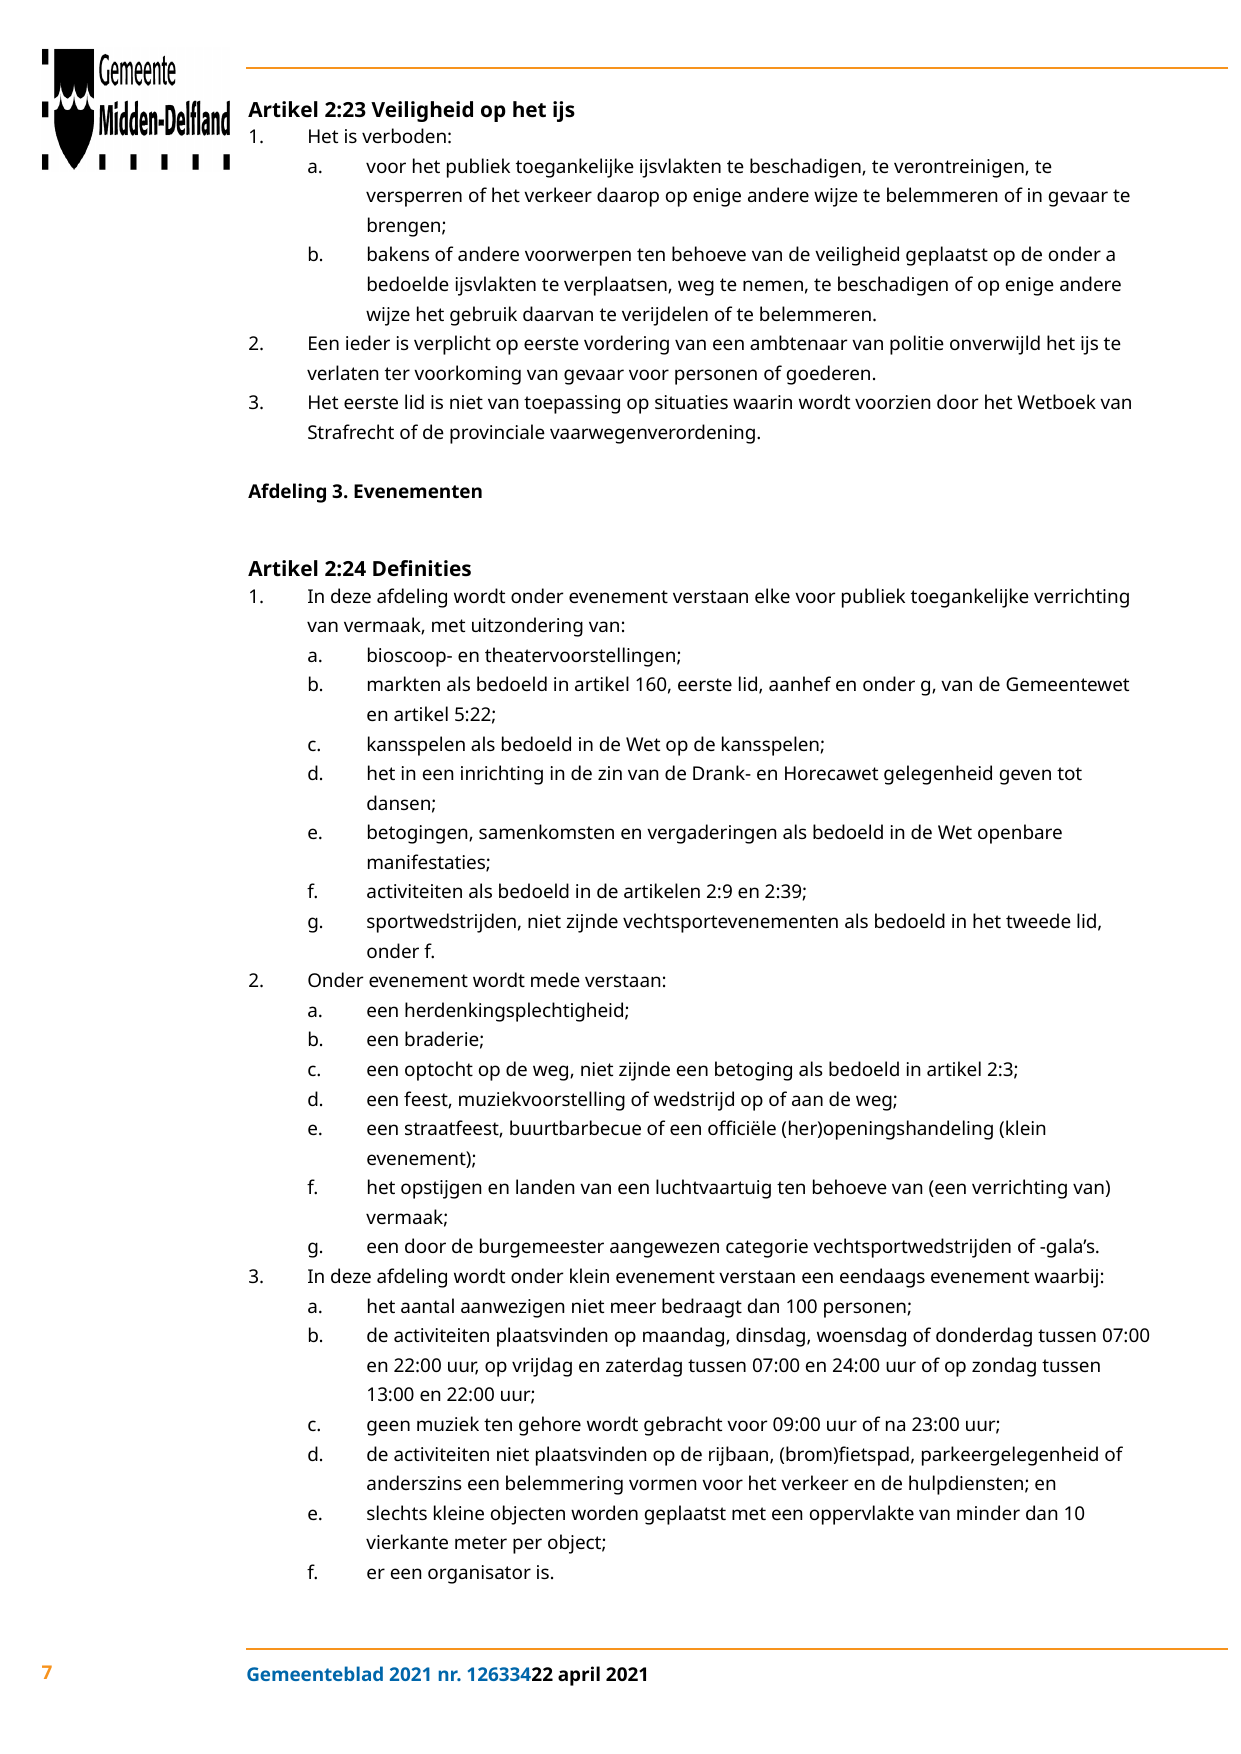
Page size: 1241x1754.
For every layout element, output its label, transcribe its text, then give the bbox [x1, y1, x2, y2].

list een feest, muziekvoorstelling of wedstrijd op of aan de weg; [307, 1086, 1152, 1111]
text Afdeling 3. Evenementen [248, 478, 1152, 504]
text Artikel 2:24 Definities [248, 554, 1152, 583]
list bakens of andere voorwerpen ten behoeve van de veiligheid geplaatst op de onder a bedoelde ijsvlakten te verplaatsen, weg te nemen, te beschadigen of op enige andere wijze het gebruik daarvan te verijdelen of te belemmeren. [307, 242, 1152, 326]
list betogingen, samenkomsten en vergaderingen als bedoeld in de Wet openbare manifestaties; [307, 819, 1152, 875]
list Het eerste lid is niet van toepassing op situaties waarin wordt voorzien door het Wetboek van Strafrecht of de provinciale vaarwegenverordening. [248, 389, 1152, 445]
list een door de burgemeester aangewezen categorie vechtsportwedstrijden of -gala’s. [307, 1234, 1152, 1259]
list voor het publiek toegankelijke ijsvlakten te beschadigen, te verontreinigen, te versperren of het verkeer daarop op enige andere wijze te belemmeren of in gevaar te brengen; [307, 153, 1152, 238]
list het opstijgen en landen van een luchtvaartuig ten behoeve van (een verrichting van) vermaak; [307, 1174, 1152, 1230]
list Een ieder is verplicht op eerste vordering van een ambtenaar van politie onverwijld het ijs te verlaten ter voorkoming van gevaar voor personen of goederen. [248, 330, 1152, 386]
list markten als bedoeld in artikel 160, eerste lid, aanhef en onder g, van de Gemeentewet en artikel 5:22; [307, 672, 1152, 727]
list slechts kleine objecten worden geplaatst met een oppervlakte van minder dan 10 vierkante meter per object; [307, 1500, 1152, 1555]
list het aantal aanwezigen niet meer bedraagt dan 100 personen; [307, 1293, 1152, 1318]
list de activiteiten plaatsvinden op maandag, dinsdag, woensdag of donderdag tussen 07:00 en 22:00 uur, op vrijdag en zaterdag tussen 07:00 en 24:00 uur of op zondag tussen 13:00 en 22:00 uur; [307, 1322, 1152, 1407]
list er een organisator is. [307, 1559, 1152, 1585]
list activiteiten als bedoeld in de artikelen 2:9 en 2:39; [307, 879, 1152, 904]
list In deze afdeling wordt onder evenement verstaan elke voor publiek toegankelijke verrichting van vermaak, met uitzondering van: [248, 583, 1152, 638]
list een optocht op de weg, niet zijnde een betoging als bedoeld in artikel 2:3; [307, 1056, 1152, 1082]
list geen muziek ten gehore wordt gebracht voor 09:00 uur of na 23:00 uur; [307, 1411, 1152, 1437]
list Onder evenement wordt mede verstaan: [248, 967, 1152, 993]
list een braderie; [307, 1027, 1152, 1052]
list het in een inrichting in de zin van de Drank- en Horecawet gelegenheid geven tot dansen; [307, 760, 1152, 816]
list In deze afdeling wordt onder klein evenement verstaan een eendaags evenement waarbij: [248, 1263, 1152, 1289]
list een straatfeest, buurtbarbecue of een officiële (her)openingshandeling (klein evenement); [307, 1115, 1152, 1171]
list Het is verboden: [248, 123, 1152, 149]
list bioscoop- en theatervoorstellingen; [307, 642, 1152, 668]
list de activiteiten niet plaatsvinden op de rijbaan, (brom)fietspad, parkeergelegenheid of anderszins een belemmering vormen voor het verkeer en de hulpdiensten; en [307, 1441, 1152, 1496]
text Artikel 2:23 Veiligheid op het ijs [248, 95, 1152, 123]
list sportwedstrijden, niet zijnde vechtsportevenementen als bedoeld in het tweede lid, onder f. [307, 908, 1152, 963]
list kansspelen als bedoeld in de Wet op de kansspelen; [307, 731, 1152, 756]
list een herdenkingsplechtigheid; [307, 997, 1152, 1023]
picture [41, 47, 231, 172]
